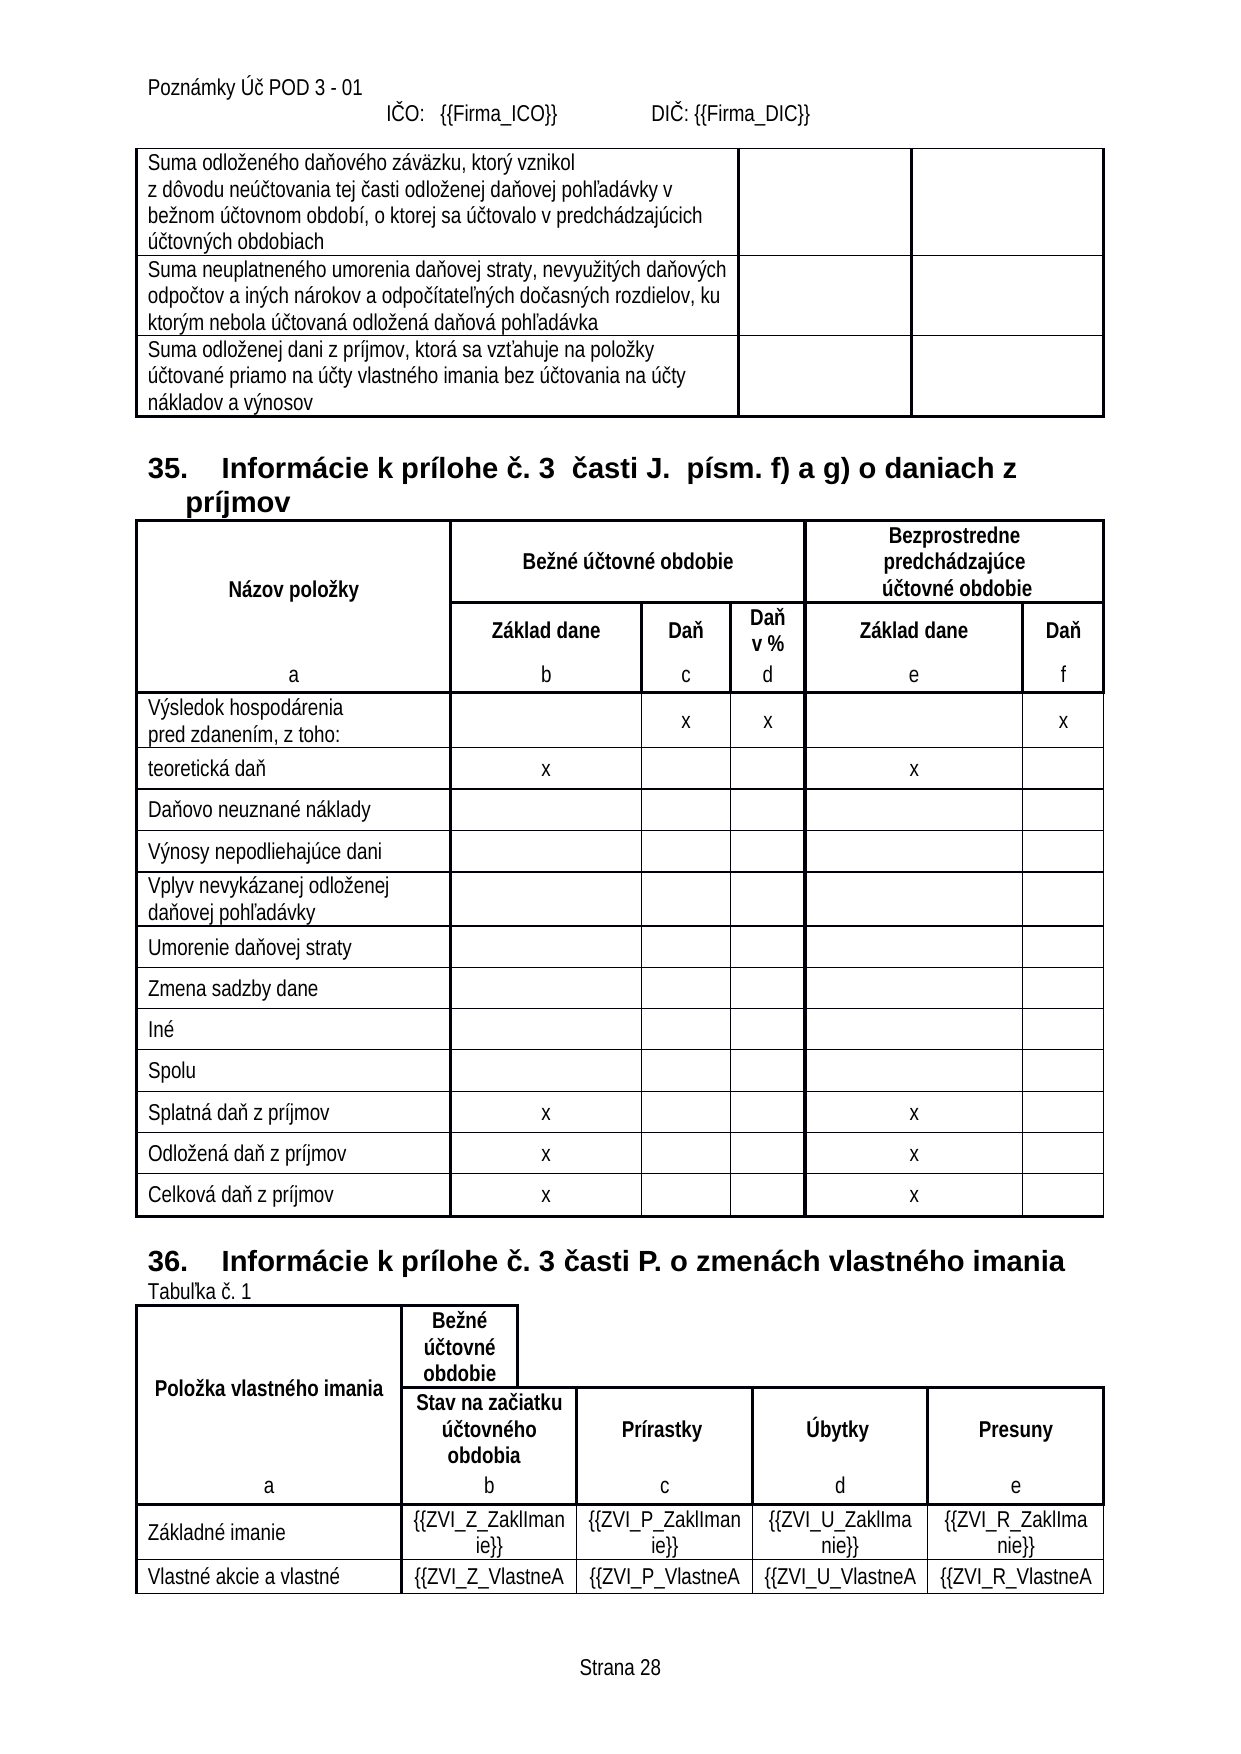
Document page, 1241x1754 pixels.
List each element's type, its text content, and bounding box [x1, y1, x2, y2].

table_cell [642, 1174, 730, 1215]
table_cell e [929, 1469, 1102, 1503]
table_cell {{ZVI_U_ZaklImanie}} [753, 1506, 927, 1559]
table_cell [913, 336, 1102, 415]
table_cell c [578, 1469, 751, 1503]
table_cell Daň v % [732, 604, 803, 657]
table_cell [731, 748, 803, 788]
table_cell [1023, 790, 1103, 829]
table_header Bežné účtovné obdobie [403, 1307, 516, 1386]
table_cell {{ZVI_R_VlastneA [928, 1560, 1103, 1593]
table_cell [731, 1133, 803, 1173]
table_cell d [754, 1469, 926, 1503]
table_cell [807, 694, 1022, 747]
table_cell [642, 1050, 730, 1091]
table_cell Výnosy nepodliehajúce dani [138, 831, 449, 871]
table_cell [1023, 748, 1103, 788]
table_cell Splatná daň z príjmov [138, 1092, 449, 1132]
table_cell {{ZVI_Z_VlastneA [403, 1560, 576, 1593]
table_cell [642, 1092, 730, 1132]
text Tabuľka č. 1 [148, 1278, 1092, 1304]
table_cell [740, 256, 910, 335]
table_cell Iné [138, 1009, 449, 1049]
table_cell x [452, 748, 641, 788]
table_cell {{ZVI_U_VlastneA [753, 1560, 927, 1593]
table_cell Suma odloženého daňového záväzku, ktorý vznikol z dôvodu neúčtovania tej časti odloženej daňovej pohľadávky v bežnom účtovnom období, o ktorej sa účtovalo v predchádzajúcich účtovných obdobiach [138, 149, 737, 255]
table_cell [452, 873, 641, 925]
table_header Bežné účtovné obdobie [452, 522, 803, 601]
table_cell [913, 149, 1102, 255]
table_cell [1023, 1092, 1103, 1132]
table_cell [1023, 968, 1103, 1008]
table_cell Odložená daň z príjmov [138, 1133, 449, 1173]
table_cell [807, 790, 1022, 829]
table_cell d [732, 657, 803, 691]
table_cell [731, 1174, 803, 1215]
table_cell [731, 927, 803, 967]
table_cell Zmena sadzby dane [138, 968, 449, 1008]
table_cell [642, 1009, 730, 1049]
table_cell {{ZVI_P_VlastneA [577, 1560, 752, 1593]
table_cell [452, 790, 641, 829]
table_cell [807, 1050, 1022, 1091]
table_cell x [807, 1133, 1022, 1173]
table_cell [731, 831, 803, 871]
table_cell Spolu [138, 1050, 449, 1091]
table_cell [807, 873, 1022, 925]
table_cell [1023, 831, 1103, 871]
table_cell [452, 968, 641, 1008]
table_cell x [452, 1092, 641, 1132]
table_cell [731, 1092, 803, 1132]
table_cell b [452, 657, 640, 691]
table_cell [452, 1050, 641, 1091]
table_cell [740, 149, 910, 255]
table_cell [642, 927, 730, 967]
table_cell [452, 927, 641, 967]
table_cell Suma odloženej dani z príjmov, ktorá sa vzťahuje na položky účtované priamo na účty vlastného imania bez účtovania na účty nákladov a výnosov [138, 336, 737, 415]
table_cell Celková daň z príjmov [138, 1174, 449, 1215]
table_cell Daňovo neuznané náklady [138, 790, 449, 829]
table_cell Stav na začiatku účtovného obdobia [403, 1389, 575, 1468]
title Informácie k prílohe č. 3 časti P. o zmenách vlastného imania [148, 1244, 1092, 1278]
table_cell {{ZVI_P_ZaklImanie}} [577, 1506, 752, 1559]
table_cell [807, 968, 1022, 1008]
table_cell {{ZVI_R_ZaklImanie}} [928, 1506, 1103, 1559]
table_cell [1023, 873, 1103, 925]
table_cell Vplyv nevykázanej odloženej daňovej pohľadávky [138, 873, 449, 925]
table_cell x [807, 1092, 1022, 1132]
table_cell [642, 790, 730, 829]
table_cell {{ZVI_Z_ZaklImanie}} [403, 1506, 576, 1559]
table_cell Základ dane [452, 604, 640, 657]
table_cell [731, 1009, 803, 1049]
table_cell Základ dane [807, 604, 1021, 657]
table_cell [807, 1009, 1022, 1049]
table_cell [731, 873, 803, 925]
table_cell [731, 1050, 803, 1091]
table_cell Úbytky [754, 1389, 926, 1468]
table_cell f [1024, 657, 1102, 691]
table_cell x [807, 1174, 1022, 1215]
table_cell Vlastné akcie a vlastné [138, 1560, 400, 1593]
table_cell b [403, 1469, 575, 1503]
table_cell [642, 968, 730, 1008]
table_cell [1023, 1009, 1103, 1049]
table_cell Umorenie daňovej straty [138, 927, 449, 967]
table_cell e [807, 657, 1021, 691]
table_cell x [731, 694, 803, 747]
table_cell Základné imanie [138, 1506, 400, 1559]
table_cell [642, 831, 730, 871]
table_cell [1023, 1050, 1103, 1091]
table_cell Prírastky [578, 1389, 751, 1468]
table_header Položka vlastného imania [138, 1307, 400, 1468]
table_cell x [452, 1174, 641, 1215]
table_cell x [1023, 694, 1103, 747]
table_cell [807, 831, 1022, 871]
table_cell [1023, 1133, 1103, 1173]
table_cell Daň [643, 604, 729, 657]
table_cell [642, 873, 730, 925]
table_cell [452, 831, 641, 871]
table_header Bezprostredne predchádzajúce účtovné obdobie [807, 522, 1102, 601]
table_cell a [138, 657, 449, 691]
table_cell [642, 1133, 730, 1173]
table_cell [731, 790, 803, 829]
table_cell x [452, 1133, 641, 1173]
table_cell x [807, 748, 1022, 788]
table_cell [807, 927, 1022, 967]
table_cell [452, 1009, 641, 1049]
table_cell Výsledok hospodárenia pred zdanením, z toho: [138, 694, 449, 747]
table_cell Daň [1024, 604, 1102, 657]
table_cell c [643, 657, 729, 691]
table_cell Suma neuplatneného umorenia daňovej straty, nevyužitých daňových odpočtov a iných nárokov a odpočítateľných dočasných rozdielov, ku ktorým nebola účtovaná odložená daňová pohľadávka [138, 256, 737, 335]
table_header Názov položky [138, 522, 449, 657]
table_cell [642, 748, 730, 788]
table_cell teoretická daň [138, 748, 449, 788]
table_cell Presuny [929, 1389, 1102, 1468]
table_cell [913, 256, 1102, 335]
table_cell a [138, 1469, 400, 1503]
table_cell [740, 336, 910, 415]
title Informácie k prílohe č. 3 časti J. písm. f) a g) o daniach z príjmov [148, 452, 1092, 519]
table_cell [1023, 927, 1103, 967]
table_cell [1023, 1174, 1103, 1215]
table_cell x [642, 694, 730, 747]
table_cell [452, 694, 641, 747]
table_cell [731, 968, 803, 1008]
